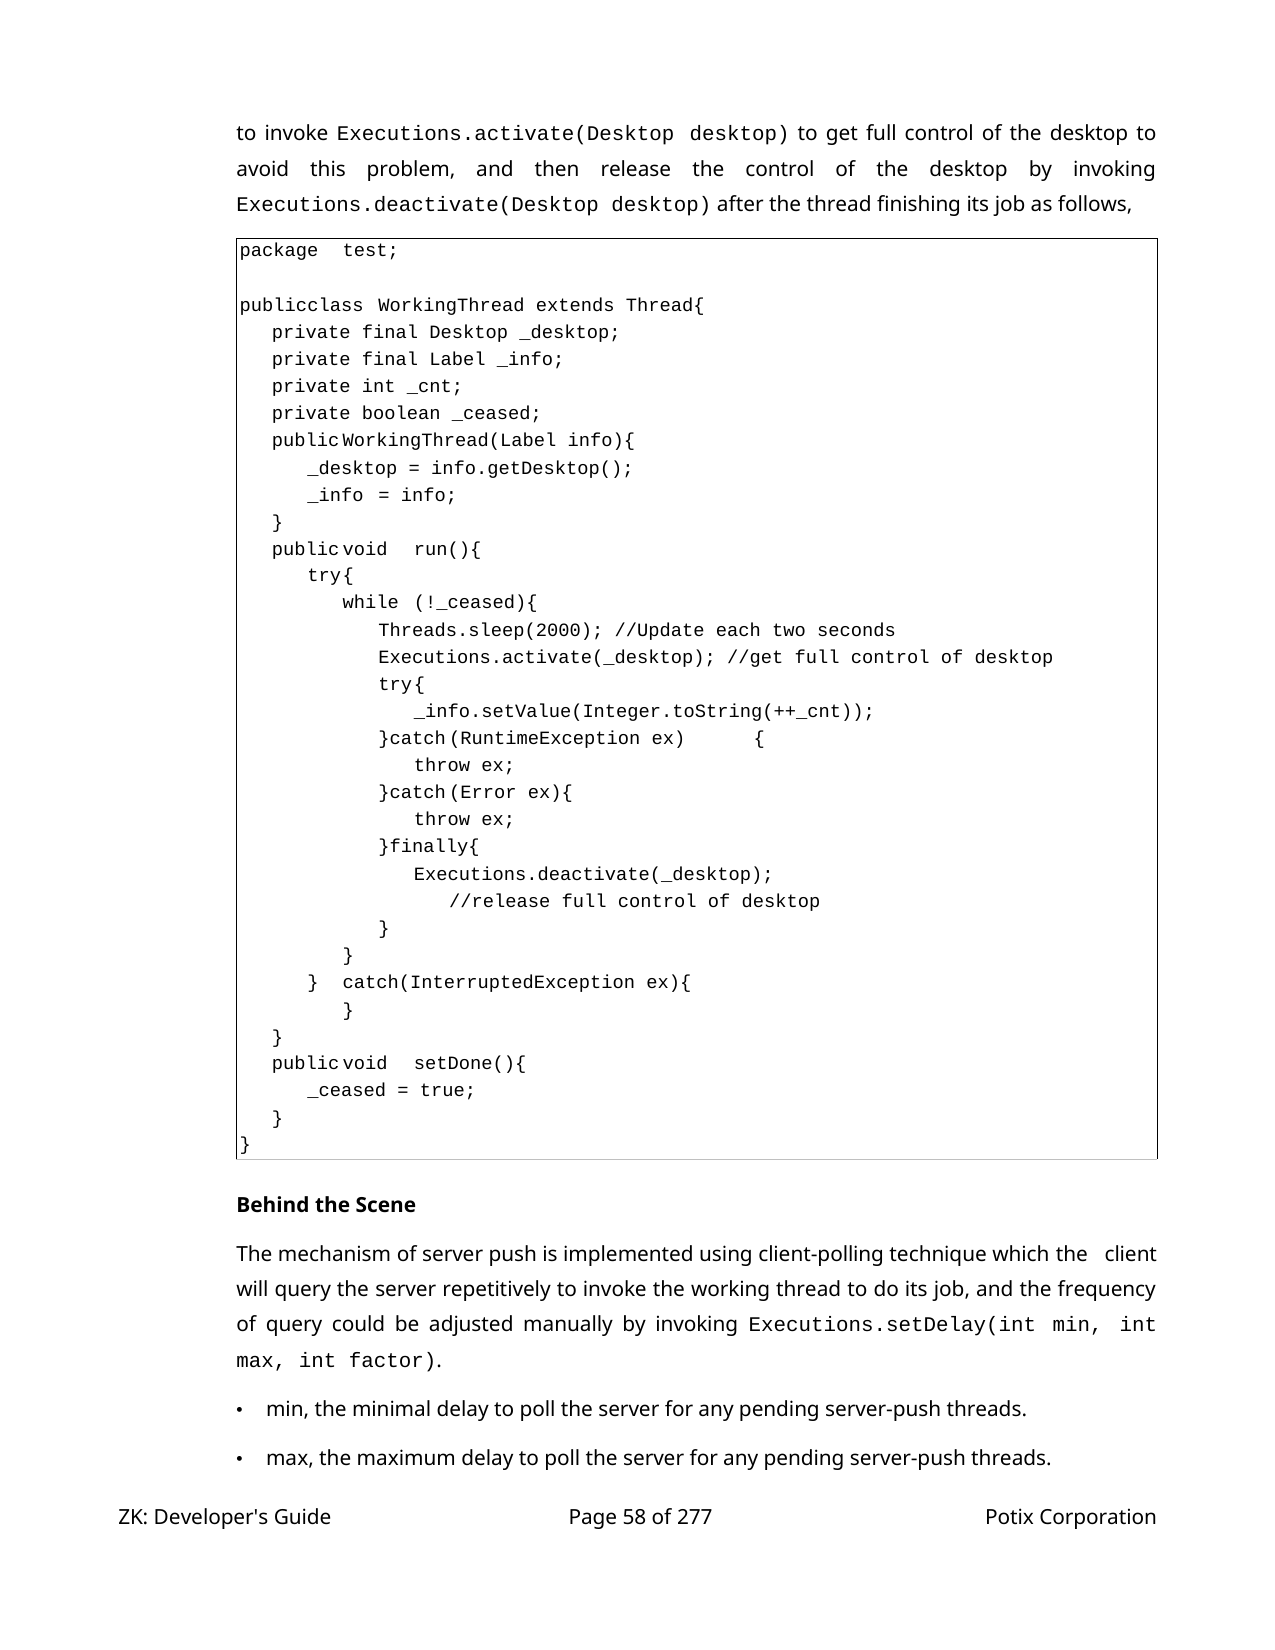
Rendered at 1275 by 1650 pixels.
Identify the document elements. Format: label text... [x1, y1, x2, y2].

text } [237, 997, 1157, 1022]
text private final Label _info; [237, 347, 1157, 371]
text throw ex; [237, 807, 1157, 831]
subtitle Behind the Scene [236, 1190, 1157, 1218]
text private boolean _ceased; [237, 401, 1157, 425]
text } public void run(){ try { [237, 510, 1157, 587]
text Executions.deactivate(_desktop); [237, 861, 1157, 886]
text }catch (Error ex){ [237, 780, 1157, 804]
text _ceased = true; [237, 1078, 1157, 1103]
text _info.setValue(Integer.toString(++_cnt)); [237, 699, 1157, 723]
text _info = info; [237, 483, 1157, 507]
text } [237, 916, 1157, 940]
text private final Desktop _desktop; [237, 319, 1157, 344]
text public WorkingThread(Label info){ [237, 428, 1157, 453]
text while (!_ceased){ [237, 590, 1157, 614]
text } [237, 943, 1157, 967]
text }finally{ [237, 834, 1157, 858]
text }catch (RuntimeException ex) { throw ex; [237, 726, 1157, 777]
list min, the minimal delay to poll the server for any pending server-push threads. [236, 1394, 1157, 1422]
text private int _cnt; [237, 374, 1157, 398]
text public class WorkingThread extends Thread{ [237, 292, 1157, 317]
text to invoke Executions.activate(Desktop desktop) to get full control of the desktop to avoid this problem, and then release the control of the desktop by invoking Executions.deactivate(Desktop desktop) after the thread finishing its job as follows, [236, 118, 1157, 217]
text _desktop = info.getDesktop(); [237, 456, 1157, 480]
list max, the maximum delay to poll the server for any pending server-push threads. [236, 1443, 1157, 1471]
text Threads.sleep(2000); //Update each two seconds [237, 617, 1157, 642]
text } catch(InterruptedException ex){ [237, 970, 1157, 994]
text Executions.activate(_desktop); //get full control of desktop [237, 644, 1157, 669]
text } public void setDone(){ [237, 1024, 1157, 1075]
text try { [237, 672, 1157, 696]
text package test; [237, 239, 1157, 262]
text } } [237, 1106, 1157, 1159]
text //release full control of desktop [237, 889, 1157, 913]
text The mechanism of server push is implemented using client-polling technique which the client will query the server repetitively to invoke the working thread to do its job, and the frequency of query could be adjusted manually by invoking Executions.setDelay(int min, int max, int factor). [236, 1239, 1157, 1373]
